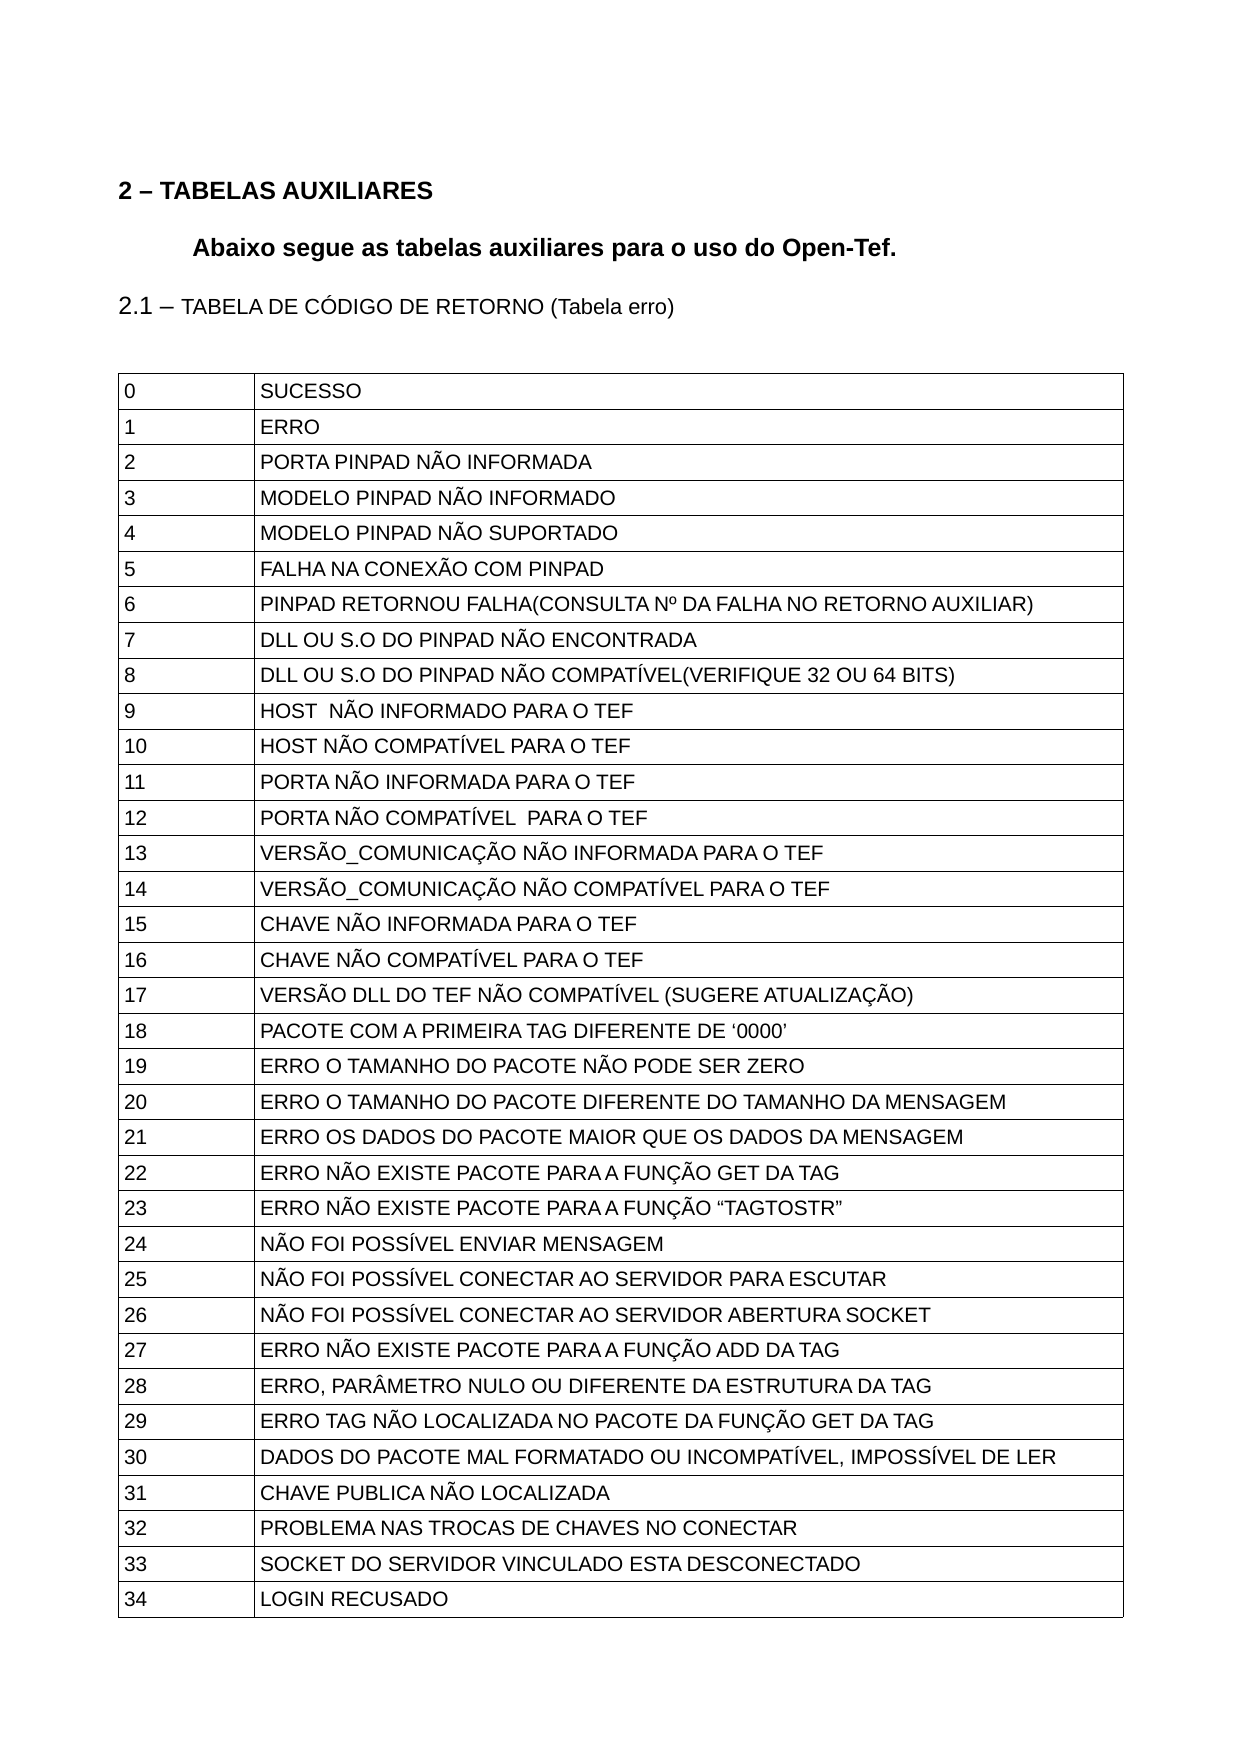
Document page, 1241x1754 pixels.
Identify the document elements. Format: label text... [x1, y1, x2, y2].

table_cell ERRO TAG NÃO LOCALIZADA NO PACOTE DA FUNÇÃO GET DA TAG [255, 1405, 1123, 1439]
table_cell ERRO O TAMANHO DO PACOTE NÃO PODE SER ZERO [255, 1049, 1123, 1084]
table_cell ERRO NÃO EXISTE PACOTE PARA A FUNÇÃO GET DA TAG [255, 1156, 1123, 1190]
table_cell 15 [119, 907, 254, 942]
table_cell 21 [119, 1120, 254, 1155]
table_cell CHAVE NÃO INFORMADA PARA O TEF [255, 907, 1123, 942]
table_cell 28 [119, 1369, 254, 1403]
table_cell ERRO O TAMANHO DO PACOTE DIFERENTE DO TAMANHO DA MENSAGEM [255, 1085, 1123, 1119]
table_cell CHAVE NÃO COMPATÍVEL PARA O TEF [255, 943, 1123, 977]
table_cell 6 [119, 587, 254, 622]
table_cell SOCKET DO SERVIDOR VINCULADO ESTA DESCONECTADO [255, 1547, 1123, 1581]
table_cell 29 [119, 1405, 254, 1439]
table_cell 27 [119, 1334, 254, 1368]
text 2 – TABELAS AUXILIARES [118, 176, 1122, 204]
table_cell 12 [119, 801, 254, 835]
table_cell 23 [119, 1191, 254, 1226]
table_cell DLL OU S.O DO PINPAD NÃO ENCONTRADA [255, 623, 1123, 657]
table_cell PORTA NÃO INFORMADA PARA O TEF [255, 765, 1123, 799]
table_cell DLL OU S.O DO PINPAD NÃO COMPATÍVEL(VERIFIQUE 32 OU 64 BITS) [255, 659, 1123, 693]
table_cell ERRO NÃO EXISTE PACOTE PARA A FUNÇÃO “TAGTOSTR” [255, 1191, 1123, 1226]
table_cell MODELO PINPAD NÃO SUPORTADO [255, 516, 1123, 551]
table_cell 13 [119, 836, 254, 871]
table_cell 8 [119, 659, 254, 693]
table_cell PORTA NÃO COMPATÍVEL PARA O TEF [255, 801, 1123, 835]
table_cell 3 [119, 481, 254, 515]
text Abaixo segue as tabelas auxiliares para o uso do Open-Tef. [118, 233, 1122, 262]
table_cell PROBLEMA NAS TROCAS DE CHAVES NO CONECTAR [255, 1511, 1123, 1546]
table_cell 4 [119, 516, 254, 551]
table_cell 30 [119, 1440, 254, 1474]
table_cell 17 [119, 978, 254, 1013]
table_cell ERRO NÃO EXISTE PACOTE PARA A FUNÇÃO ADD DA TAG [255, 1334, 1123, 1368]
table_header SUCESSO [255, 374, 1123, 409]
table_cell 26 [119, 1298, 254, 1332]
table_cell 14 [119, 872, 254, 906]
table_cell CHAVE PUBLICA NÃO LOCALIZADA [255, 1476, 1123, 1510]
table_cell 2 [119, 445, 254, 480]
table_cell NÃO FOI POSSÍVEL ENVIAR MENSAGEM [255, 1227, 1123, 1261]
table_cell ERRO [255, 410, 1123, 444]
table_cell 10 [119, 730, 254, 764]
table_cell VERSÃO_COMUNICAÇÃO NÃO COMPATÍVEL PARA O TEF [255, 872, 1123, 906]
table_header 0 [119, 374, 254, 409]
table_cell ERRO, PARÂMETRO NULO OU DIFERENTE DA ESTRUTURA DA TAG [255, 1369, 1123, 1403]
table_cell 9 [119, 694, 254, 728]
table_cell 25 [119, 1262, 254, 1297]
table_cell VERSÃO DLL DO TEF NÃO COMPATÍVEL (SUGERE ATUALIZAÇÃO) [255, 978, 1123, 1013]
table_cell 7 [119, 623, 254, 657]
table_cell PINPAD RETORNOU FALHA(CONSULTA Nº DA FALHA NO RETORNO AUXILIAR) [255, 587, 1123, 622]
text 2.1 – TABELA DE CÓDIGO DE RETORNO (Tabela erro) [118, 291, 1122, 319]
table_cell 33 [119, 1547, 254, 1581]
table_cell 31 [119, 1476, 254, 1510]
table_cell PACOTE COM A PRIMEIRA TAG DIFERENTE DE ‘0000’ [255, 1014, 1123, 1048]
table_cell 11 [119, 765, 254, 799]
table_cell 20 [119, 1085, 254, 1119]
table_cell 19 [119, 1049, 254, 1084]
table_cell VERSÃO_COMUNICAÇÃO NÃO INFORMADA PARA O TEF [255, 836, 1123, 871]
table_cell 18 [119, 1014, 254, 1048]
table_cell HOST NÃO COMPATÍVEL PARA O TEF [255, 730, 1123, 764]
table_cell NÃO FOI POSSÍVEL CONECTAR AO SERVIDOR PARA ESCUTAR [255, 1262, 1123, 1297]
table_cell HOST NÃO INFORMADO PARA O TEF [255, 694, 1123, 728]
table_cell 5 [119, 552, 254, 586]
table_cell ERRO OS DADOS DO PACOTE MAIOR QUE OS DADOS DA MENSAGEM [255, 1120, 1123, 1155]
table_cell NÃO FOI POSSÍVEL CONECTAR AO SERVIDOR ABERTURA SOCKET [255, 1298, 1123, 1332]
table_cell DADOS DO PACOTE MAL FORMATADO OU INCOMPATÍVEL, IMPOSSÍVEL DE LER [255, 1440, 1123, 1474]
table_cell 34 [119, 1582, 254, 1617]
table_cell PORTA PINPAD NÃO INFORMADA [255, 445, 1123, 480]
table_cell 32 [119, 1511, 254, 1546]
table_cell 16 [119, 943, 254, 977]
table_cell 22 [119, 1156, 254, 1190]
table_cell 24 [119, 1227, 254, 1261]
table_cell 1 [119, 410, 254, 444]
table_cell MODELO PINPAD NÃO INFORMADO [255, 481, 1123, 515]
table_cell LOGIN RECUSADO [255, 1582, 1123, 1617]
table_cell FALHA NA CONEXÃO COM PINPAD [255, 552, 1123, 586]
